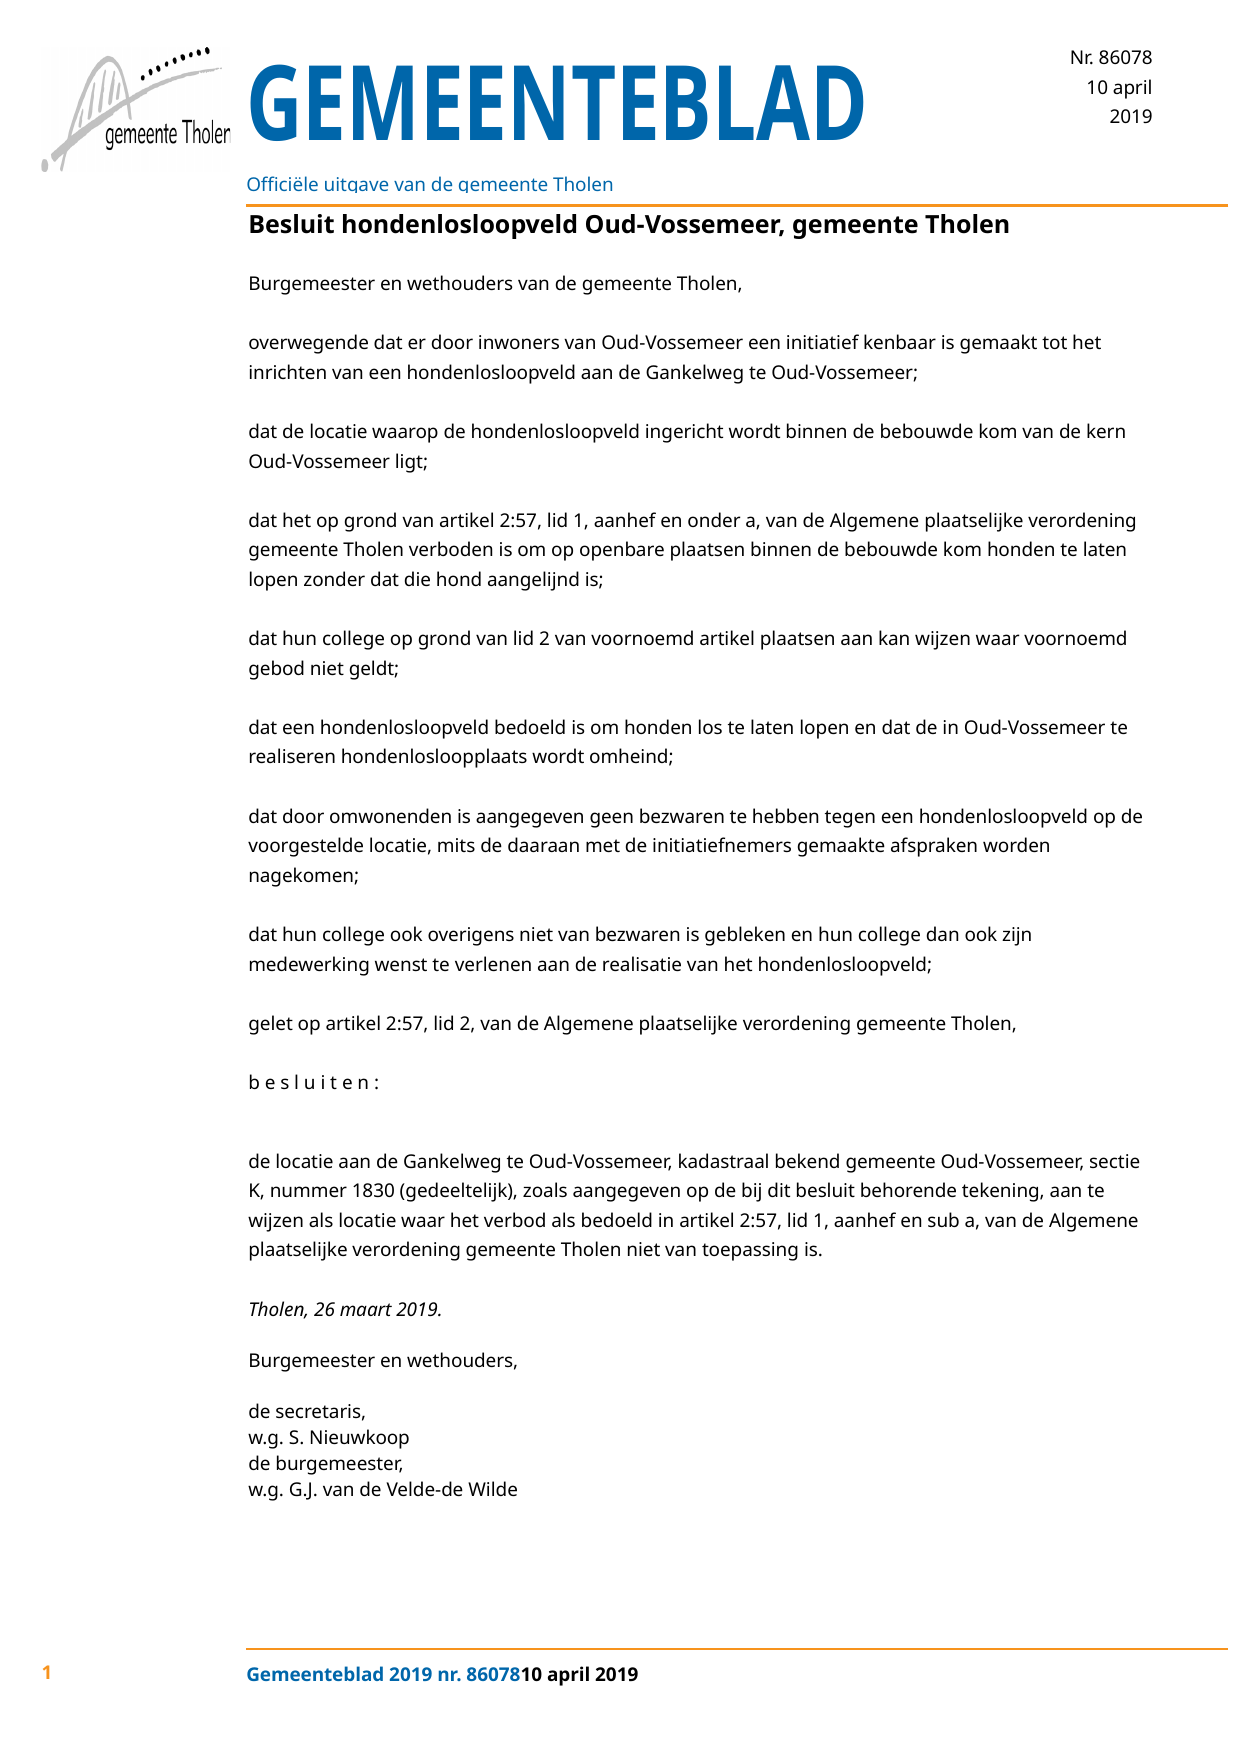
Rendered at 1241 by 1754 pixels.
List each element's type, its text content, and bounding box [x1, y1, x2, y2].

picture [41, 47, 231, 172]
text dat het op grond van artikel 2:57, lid 1, aanhef en onder a, van de Algemene plaatselijke verordening gemeente Tholen verboden is om op openbare plaatsen binnen de bebouwde kom honden te laten lopen zonder dat die hond aangelijnd is; [248, 507, 1152, 592]
text gelet op artikel 2:57, lid 2, van de Algemene plaatselijke verordening gemeente Tholen, [248, 1010, 1152, 1036]
text overwegende dat er door inwoners van Oud-Vossemeer een initiatief kenbaar is gemaakt tot het inrichten van een hondenlosloopveld aan de Gankelweg te Oud-Vossemeer; [248, 329, 1152, 385]
text w.g. S. Nieuwkoop [248, 1424, 1152, 1450]
text de locatie aan de Gankelweg te Oud-Vossemeer, kadastraal bekend gemeente Oud-Vossemeer, sectie K, nummer 1830 (gedeeltelijk), zoals aangegeven op de bij dit besluit behorende tekening, aan te wijzen als locatie waar het verbod als bedoeld in artikel 2:57, lid 1, aanhef en sub a, van de Algemene plaatselijke verordening gemeente Tholen niet van toepassing is. [248, 1148, 1152, 1262]
text Tholen, 26 maart 2019. [248, 1296, 1152, 1322]
text dat de locatie waarop de hondenlosloopveld ingericht wordt binnen de bebouwde kom van de kern Oud-Vossemeer ligt; [248, 418, 1152, 473]
text dat hun college op grond van lid 2 van voornoemd artikel plaatsen aan kan wijzen waar voornoemd gebod niet geldt; [248, 625, 1152, 681]
text dat een hondenlosloopveld bedoeld is om honden los te laten lopen en dat de in Oud-Vossemeer te realiseren hondenlosloopplaats wordt omheind; [248, 714, 1152, 769]
text de secretaris, [248, 1399, 1152, 1424]
text b e s l u i t e n : [248, 1069, 1152, 1095]
text dat hun college ook overigens niet van bezwaren is gebleken en hun college dan ook zijn medewerking wenst te verlenen aan de realisatie van het hondenlosloopveld; [248, 921, 1152, 976]
text Burgemeester en wethouders, [248, 1347, 1152, 1373]
text Besluit hondenlosloopveld Oud-Vossemeer, gemeente Tholen [248, 207, 1152, 241]
text de burgemeester, [248, 1450, 1152, 1476]
text dat door omwonenden is aangegeven geen bezwaren te hebben tegen een hondenlosloopveld op de voorgestelde locatie, mits de daaraan met de initiatiefnemers gemaakte afspraken worden nagekomen; [248, 803, 1152, 888]
text w.g. G.J. van de Velde-de Wilde [248, 1476, 1152, 1502]
text Burgemeester en wethouders van de gemeente Tholen, [248, 270, 1152, 296]
